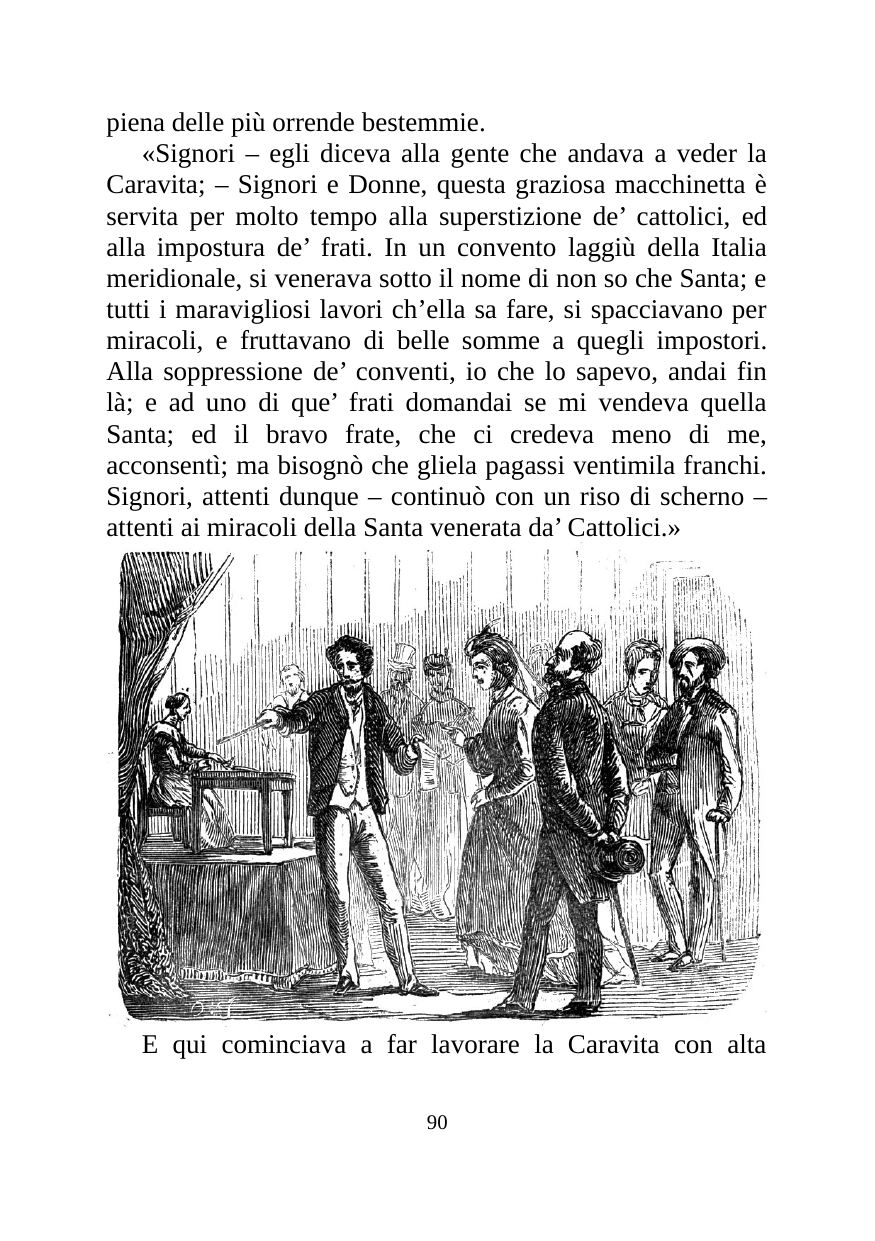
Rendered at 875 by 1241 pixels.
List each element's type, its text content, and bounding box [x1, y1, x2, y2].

picture [106, 542, 768, 1028]
text «Signori – egli diceva alla gente che andava a veder la Caravita; – Signori e Donne, questa graziosa macchinetta è servita per molto tempo alla superstizione de’ cattolici, ed alla impostura de’ frati. In un convento laggiù della Italia meridionale, si venerava sotto il nome di non so che Santa; e tutti i maravigliosi lavori ch’ella sa fare, si spacciavano per miracoli, e fruttavano di belle somme a quegli impostori. Alla soppressione de’ conventi, io che lo sapevo, andai fin là; e ad uno di que’ frati domandai se mi vendeva quella Santa; ed il bravo frate, che ci credeva meno di me, acconsentì; ma bisognò che gliela pagassi ventimila franchi. Signori, attenti dunque – continuò con un riso di scherno – attenti ai miracoli della Santa venerata da’ Cattolici.» [106, 137, 768, 542]
text E qui cominciava a far lavorare la Caravita con alta [106, 1028, 768, 1059]
text piena delle più orrende bestemmie. [106, 106, 768, 137]
